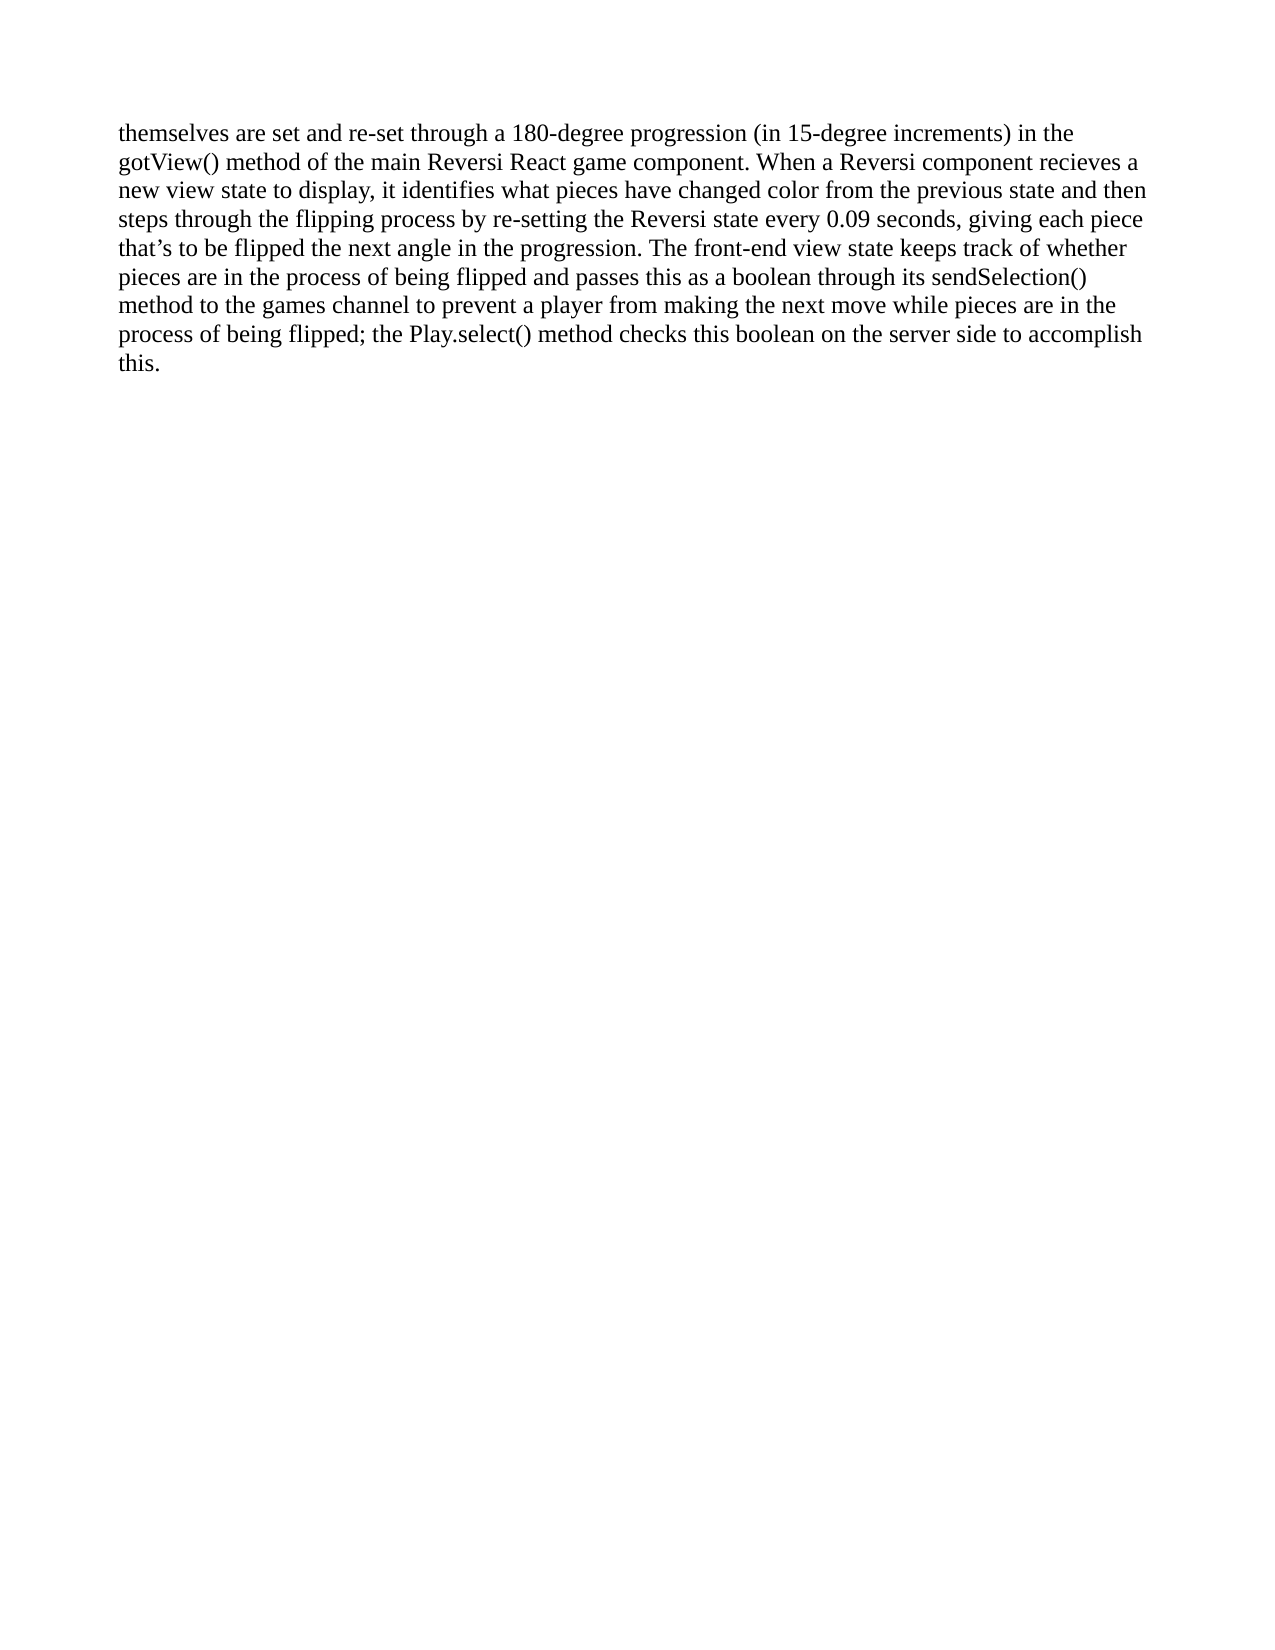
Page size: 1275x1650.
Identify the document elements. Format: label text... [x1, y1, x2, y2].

text themselves are set and re-set through a 180-degree progression (in 15-degree increments) in the gotView() method of the main Reversi React game component. When a Reversi component recieves a new view state to display, it identifies what pieces have changed color from the previous state and then steps through the flipping process by re-setting the Reversi state every 0.09 seconds, giving each piece that’s to be flipped the next angle in the progression. The front-end view state keeps track of whether pieces are in the process of being flipped and passes this as a boolean through its sendSelection() method to the games channel to prevent a player from making the next move while pieces are in the process of being flipped; the Play.select() method checks this boolean on the server side to accomplish this. [118, 118, 1157, 377]
